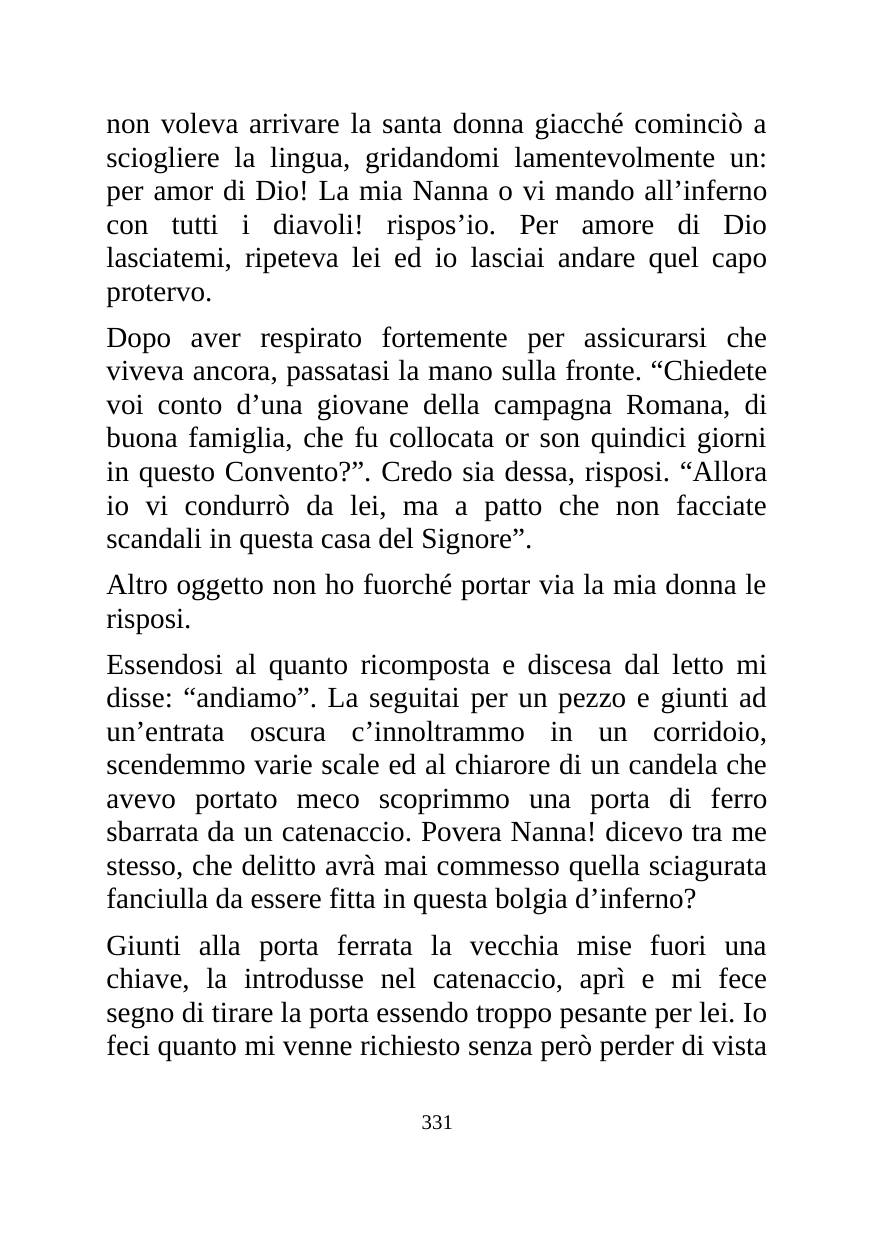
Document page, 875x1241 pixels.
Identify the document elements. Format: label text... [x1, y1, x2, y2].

text Essendosi al quanto ricomposta e discesa dal letto mi disse: “andiamo”. La seguitai per un pezzo e giunti ad un’entrata oscura c’innoltrammo in un corridoio, scendemmo varie scale ed al chiarore di un candela che avevo portato meco scoprimmo una porta di ferro sbarrata da un catenaccio. Povera Nanna! dicevo tra me stesso, che delitto avrà mai commesso quella sciagurata fanciulla da essere fitta in questa bolgia d’inferno? [106, 647, 768, 915]
text Giunti alla porta ferrata la vecchia mise fuori una chiave, la introdusse nel catenaccio, aprì e mi fece segno di tirare la porta essendo troppo pesante per lei. Io feci quanto mi venne richiesto senza però perder di vista [106, 928, 768, 1062]
text non voleva arrivare la santa donna giacché cominciò a sciogliere la lingua, gridandomi lamentevolmente un: per amor di Dio! La mia Nanna o vi mando all’inferno con tutti i diavoli! rispos’io. Per amore di Dio lasciatemi, ripeteva lei ed io lasciai andare quel capo protervo. [106, 106, 768, 307]
text Altro oggetto non ho fuorché portar via la mia donna le risposi. [106, 567, 768, 634]
text Dopo aver respirato fortemente per assicurarsi che viveva ancora, passatasi la mano sulla fronte. “Chiedete voi conto d’una giovane della campagna Romana, di buona famiglia, che fu collocata or son quindici giorni in questo Convento?”. Credo sia dessa, risposi. “Allora io vi condurrò da lei, ma a patto che non facciate scandali in questa casa del Signore”. [106, 320, 768, 555]
